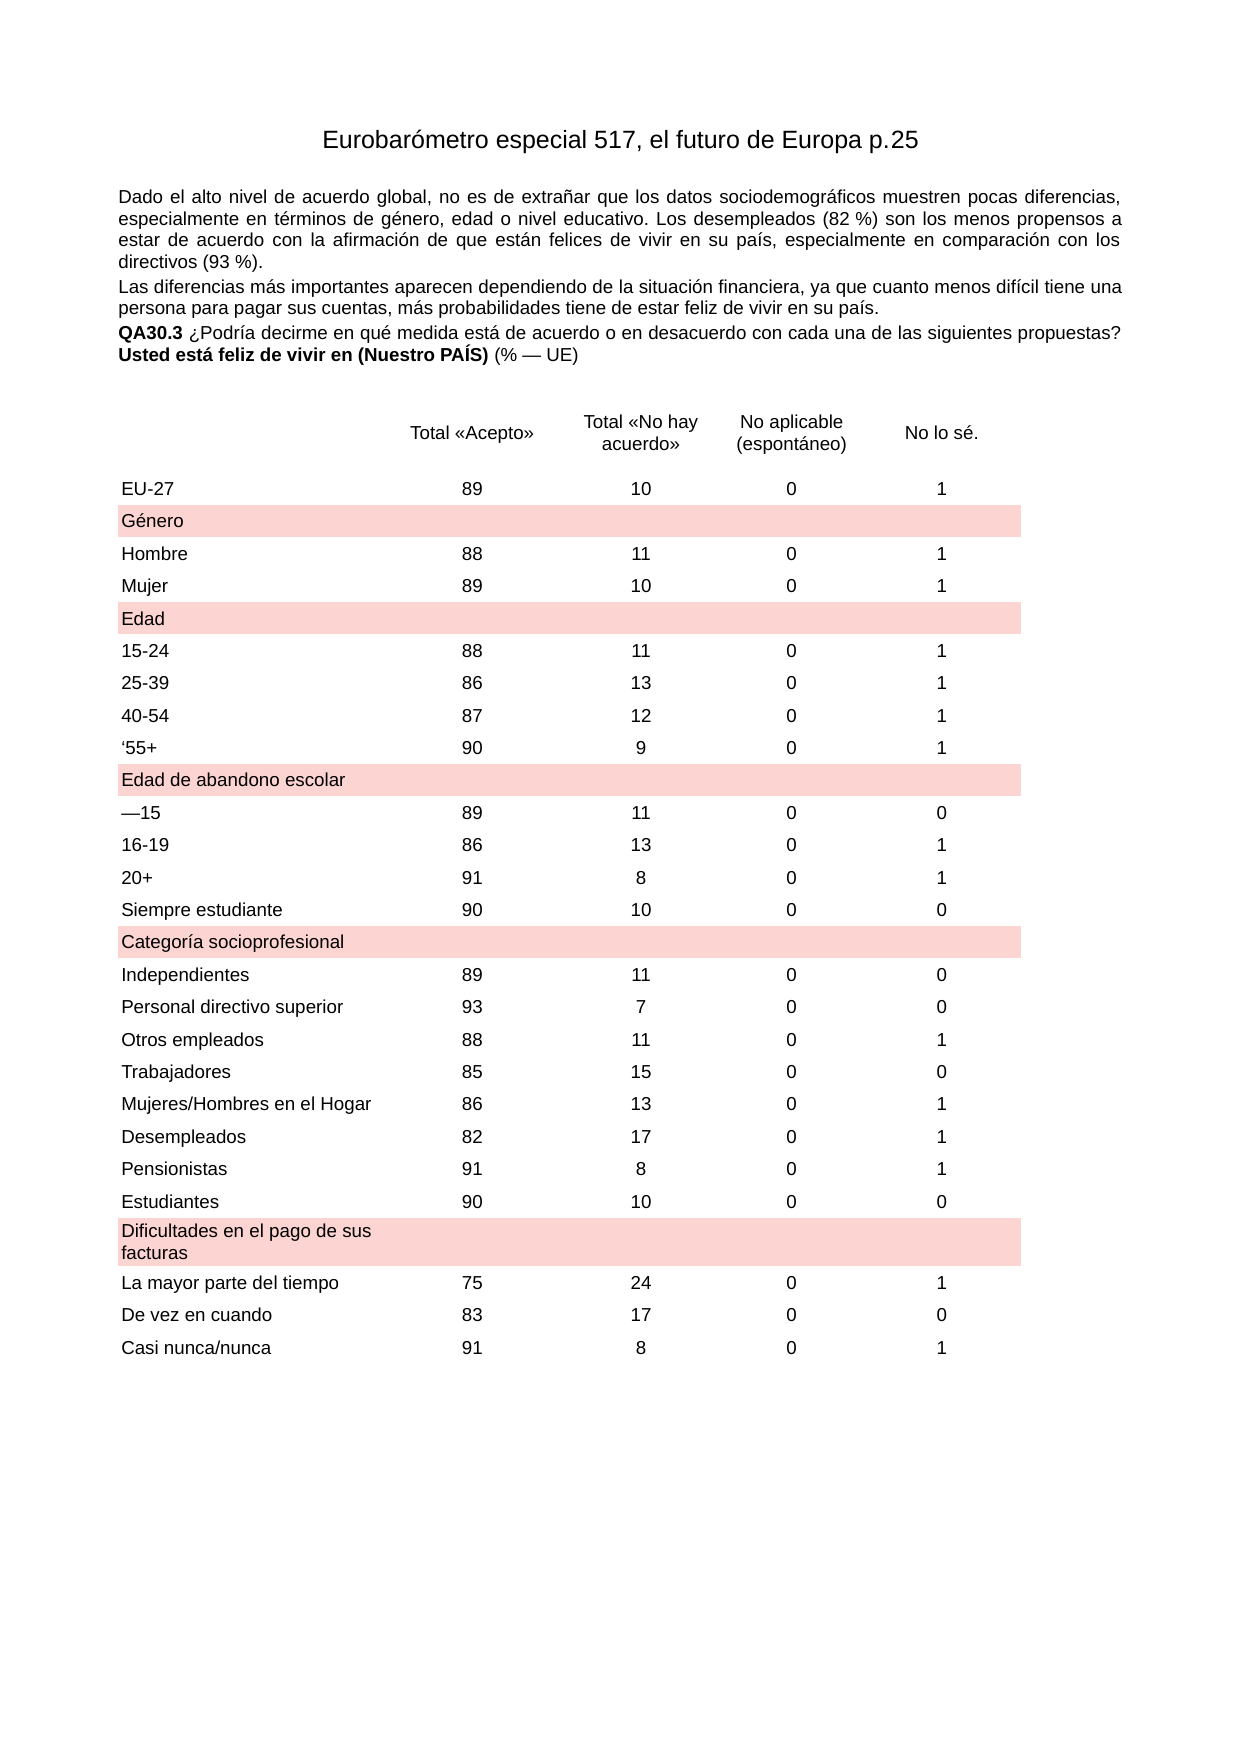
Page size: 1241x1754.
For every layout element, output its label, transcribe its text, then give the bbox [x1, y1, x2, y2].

table_cell [384, 926, 560, 958]
text Las diferencias más importantes aparecen dependiendo de la situación financiera, ya que cuanto menos difícil tiene una persona para pagar sus cuentas, más probabilidades tiene de estar feliz de vivir en su país. [118, 276, 1122, 319]
table_cell 88 [384, 1023, 560, 1055]
table_cell 1 [862, 570, 1021, 602]
table_cell 11 [560, 1023, 721, 1055]
table_cell 24 [560, 1266, 721, 1299]
table_cell 0 [721, 570, 862, 602]
table_cell Casi nunca/nunca [118, 1331, 384, 1363]
table_cell [862, 764, 1021, 796]
table_cell 15-24 [118, 634, 384, 667]
table_cell 83 [384, 1299, 560, 1331]
table_cell 89 [384, 570, 560, 602]
table_cell [384, 764, 560, 796]
table_header Total «No hay acuerdo» [560, 393, 721, 472]
table_cell [862, 505, 1021, 537]
table_cell 0 [862, 991, 1021, 1023]
table_cell [862, 926, 1021, 958]
table_cell 1 [862, 1266, 1021, 1299]
table_cell [560, 505, 721, 537]
table_cell 0 [862, 1299, 1021, 1331]
table_cell 82 [384, 1120, 560, 1153]
table_cell 87 [384, 699, 560, 731]
text QA30.3 ¿Podría decirme en qué medida está de acuerdo o en desacuerdo con cada una de las siguientes propuestas? Usted está feliz de vivir en (Nuestro PAÍS) (% — UE) [118, 322, 1122, 365]
table_cell 0 [721, 829, 862, 861]
table_cell 0 [721, 1023, 862, 1055]
table_cell 1 [862, 731, 1021, 764]
table_cell Dificultades en el pago de sus facturas [118, 1218, 384, 1266]
table_cell [721, 1218, 862, 1266]
table_cell Independientes [118, 958, 384, 991]
table_cell ‘55+ [118, 731, 384, 764]
table_cell Mujeres/Hombres en el Hogar [118, 1088, 384, 1120]
table_cell 0 [862, 1055, 1021, 1088]
table_cell 86 [384, 829, 560, 861]
table_cell [560, 764, 721, 796]
table_cell 1 [862, 1023, 1021, 1055]
table_cell 0 [721, 1185, 862, 1217]
table_cell 88 [384, 537, 560, 569]
table_cell 91 [384, 1331, 560, 1363]
table_cell 8 [560, 1153, 721, 1185]
table_cell 0 [721, 472, 862, 505]
table_cell 1 [862, 1153, 1021, 1185]
table_header Total «Acepto» [384, 393, 560, 472]
table_cell 0 [721, 861, 862, 893]
table_cell 1 [862, 537, 1021, 569]
table_cell 0 [721, 1153, 862, 1185]
table_cell 0 [721, 1331, 862, 1363]
table_cell 12 [560, 699, 721, 731]
table_cell 0 [721, 1055, 862, 1088]
table_cell 90 [384, 731, 560, 764]
table_cell De vez en cuando [118, 1299, 384, 1331]
table_cell [384, 505, 560, 537]
table_cell 0 [721, 634, 862, 667]
table_cell —15 [118, 796, 384, 829]
table_cell 0 [862, 796, 1021, 829]
table_cell 8 [560, 861, 721, 893]
table_cell 10 [560, 894, 721, 926]
table_cell 1 [862, 667, 1021, 699]
table_cell Pensionistas [118, 1153, 384, 1185]
table_cell 10 [560, 472, 721, 505]
table_cell [384, 1218, 560, 1266]
table_cell 90 [384, 1185, 560, 1217]
table_cell 0 [721, 958, 862, 991]
table_cell [560, 602, 721, 634]
table_cell Edad [118, 602, 384, 634]
table_cell [384, 602, 560, 634]
table_cell Estudiantes [118, 1185, 384, 1217]
table_cell 13 [560, 667, 721, 699]
table_cell La mayor parte del tiempo [118, 1266, 384, 1299]
table_cell 13 [560, 829, 721, 861]
table_cell [721, 505, 862, 537]
table_cell Personal directivo superior [118, 991, 384, 1023]
table_cell [862, 1218, 1021, 1266]
table_cell 10 [560, 570, 721, 602]
table_cell 11 [560, 958, 721, 991]
table_cell 85 [384, 1055, 560, 1088]
table_cell 25-39 [118, 667, 384, 699]
table_cell [721, 926, 862, 958]
table_cell 8 [560, 1331, 721, 1363]
table_cell 1 [862, 1120, 1021, 1153]
table_cell 0 [721, 1299, 862, 1331]
table_cell 15 [560, 1055, 721, 1088]
table_cell 0 [721, 667, 862, 699]
table_cell 1 [862, 699, 1021, 731]
table_cell 1 [862, 861, 1021, 893]
table_cell 20+ [118, 861, 384, 893]
table_cell 7 [560, 991, 721, 1023]
table_cell Hombre [118, 537, 384, 569]
table_cell Edad de abandono escolar [118, 764, 384, 796]
table_cell Otros empleados [118, 1023, 384, 1055]
table_cell 0 [721, 894, 862, 926]
table_cell 0 [721, 1088, 862, 1120]
table_cell 0 [862, 894, 1021, 926]
table_cell 91 [384, 1153, 560, 1185]
table_cell 86 [384, 667, 560, 699]
table_cell Mujer [118, 570, 384, 602]
table_cell 0 [721, 796, 862, 829]
table_cell 86 [384, 1088, 560, 1120]
table_cell 1 [862, 1088, 1021, 1120]
table_cell 75 [384, 1266, 560, 1299]
table_cell 1 [862, 829, 1021, 861]
table_cell 17 [560, 1299, 721, 1331]
table_header [118, 393, 384, 472]
table_cell 9 [560, 731, 721, 764]
table_cell Categoría socioprofesional [118, 926, 384, 958]
table_cell Desempleados [118, 1120, 384, 1153]
table_cell 1 [862, 1331, 1021, 1363]
table_cell [560, 926, 721, 958]
table_cell 16-19 [118, 829, 384, 861]
table_cell 11 [560, 796, 721, 829]
table_cell Género [118, 505, 384, 537]
table_cell 0 [862, 1185, 1021, 1217]
table_cell 0 [721, 699, 862, 731]
text Dado el alto nivel de acuerdo global, no es de extrañar que los datos sociodemográficos muestren pocas diferencias, especialmente en términos de género, edad o nivel educativo. Los desempleados (82 %) son los menos propensos a estar de acuerdo con la afirmación de que están felices de vivir en su país, especialmente en comparación con los directivos (93 %). [118, 186, 1122, 272]
table_cell 89 [384, 472, 560, 505]
table_cell 0 [721, 991, 862, 1023]
table_cell 90 [384, 894, 560, 926]
table_cell 0 [721, 731, 862, 764]
table_cell 0 [721, 1120, 862, 1153]
table_cell 93 [384, 991, 560, 1023]
table_cell [721, 602, 862, 634]
table_cell 1 [862, 472, 1021, 505]
table_cell 0 [721, 537, 862, 569]
table_cell 10 [560, 1185, 721, 1217]
table_cell 11 [560, 537, 721, 569]
table_header No lo sé. [862, 393, 1021, 472]
table_cell 40-54 [118, 699, 384, 731]
table_cell 88 [384, 634, 560, 667]
table_cell 17 [560, 1120, 721, 1153]
table_cell 13 [560, 1088, 721, 1120]
table_cell 89 [384, 796, 560, 829]
table_cell 11 [560, 634, 721, 667]
table_header No aplicable (espontáneo) [721, 393, 862, 472]
table_cell Siempre estudiante [118, 894, 384, 926]
table_cell 0 [721, 1266, 862, 1299]
table_cell [560, 1218, 721, 1266]
table_cell 0 [862, 958, 1021, 991]
table_cell EU-27 [118, 472, 384, 505]
table_cell Trabajadores [118, 1055, 384, 1088]
table_cell [862, 602, 1021, 634]
table_cell 1 [862, 634, 1021, 667]
table_cell 89 [384, 958, 560, 991]
table_cell 91 [384, 861, 560, 893]
table_cell [721, 764, 862, 796]
